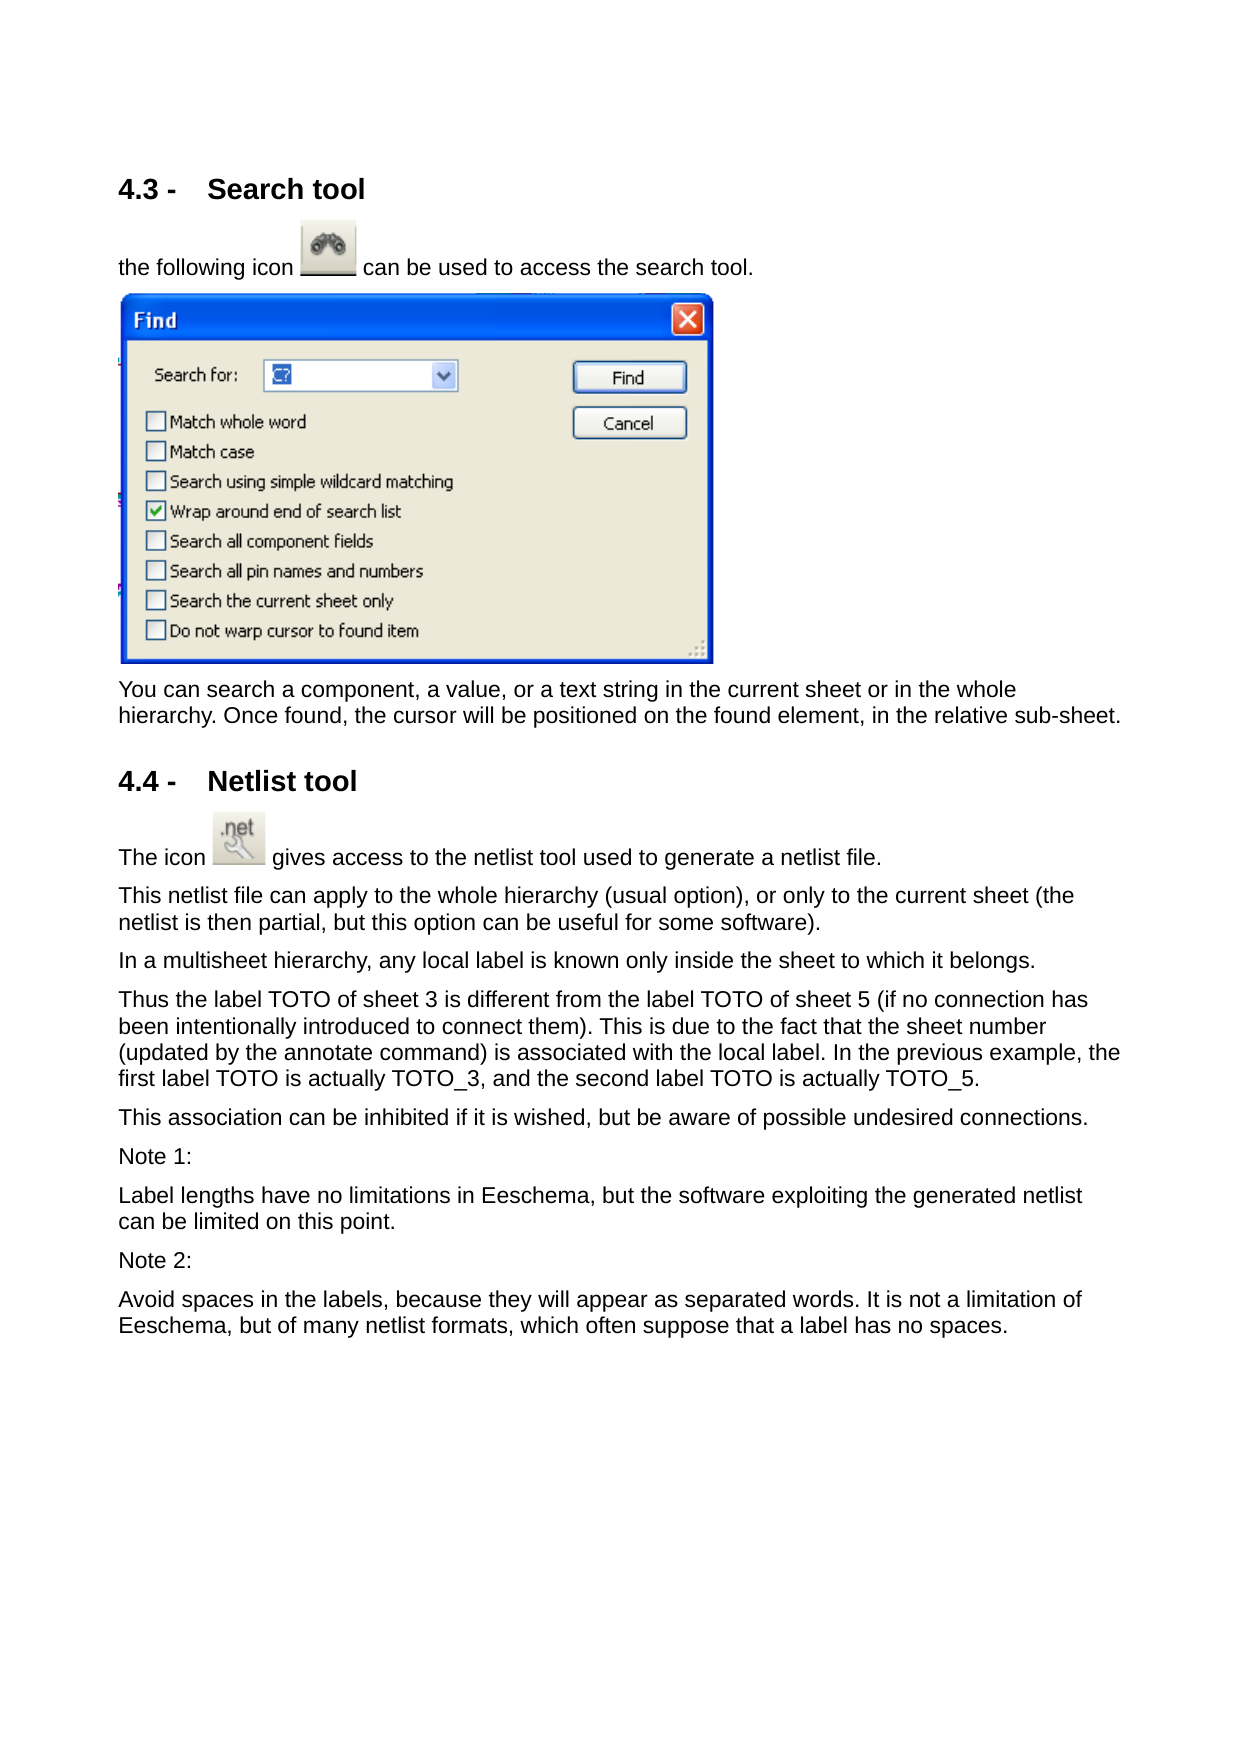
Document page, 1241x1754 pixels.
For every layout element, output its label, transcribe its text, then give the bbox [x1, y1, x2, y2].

picture [300, 217, 357, 276]
picture [212, 810, 266, 865]
text Note 2: [118, 1247, 1122, 1273]
subtitle Search tool [118, 172, 1122, 205]
picture [118, 293, 714, 664]
text In a multisheet hierarchy, any local label is known only inside the sheet to which it belongs. [118, 947, 1122, 974]
text Label lengths have no limitations in Eeschema, but the software exploiting the generated netlist can be limited on this point. [118, 1182, 1122, 1235]
text This association can be inhibited if it is wished, but be aware of possible undesired connections. [118, 1104, 1122, 1131]
text Note 1: [118, 1143, 1122, 1169]
text Avoid spaces in the labels, because they will appear as separated words. It is not a limitation of Eeschema, but of many netlist formats, which often suppose that a label has no spaces. [118, 1286, 1122, 1339]
subtitle Netlist tool [118, 764, 1122, 798]
text the following icon can be used to access the search tool. [118, 218, 1122, 281]
text You can search a component, a value, or a text string in the current sheet or in the whole hierarchy. Once found, the cursor will be positioned on the found element, in the relative sub-sheet. [118, 676, 1122, 728]
text The icon gives access to the netlist tool used to generate a netlist file. [118, 810, 1122, 870]
text Thus the label TOTO of sheet 3 is different from the label TOTO of sheet 5 (if no connection has been intentionally introduced to connect them). This is due to the fact that the sheet number (updated by the annotate command) is associated with the local label. In the previous example, the first label TOTO is actually TOTO_3, and the second label TOTO is actually TOTO_5. [118, 986, 1122, 1092]
text This netlist file can apply to the whole hierarchy (usual option), or only to the current sheet (the netlist is then partial, but this option can be useful for some software). [118, 882, 1122, 935]
